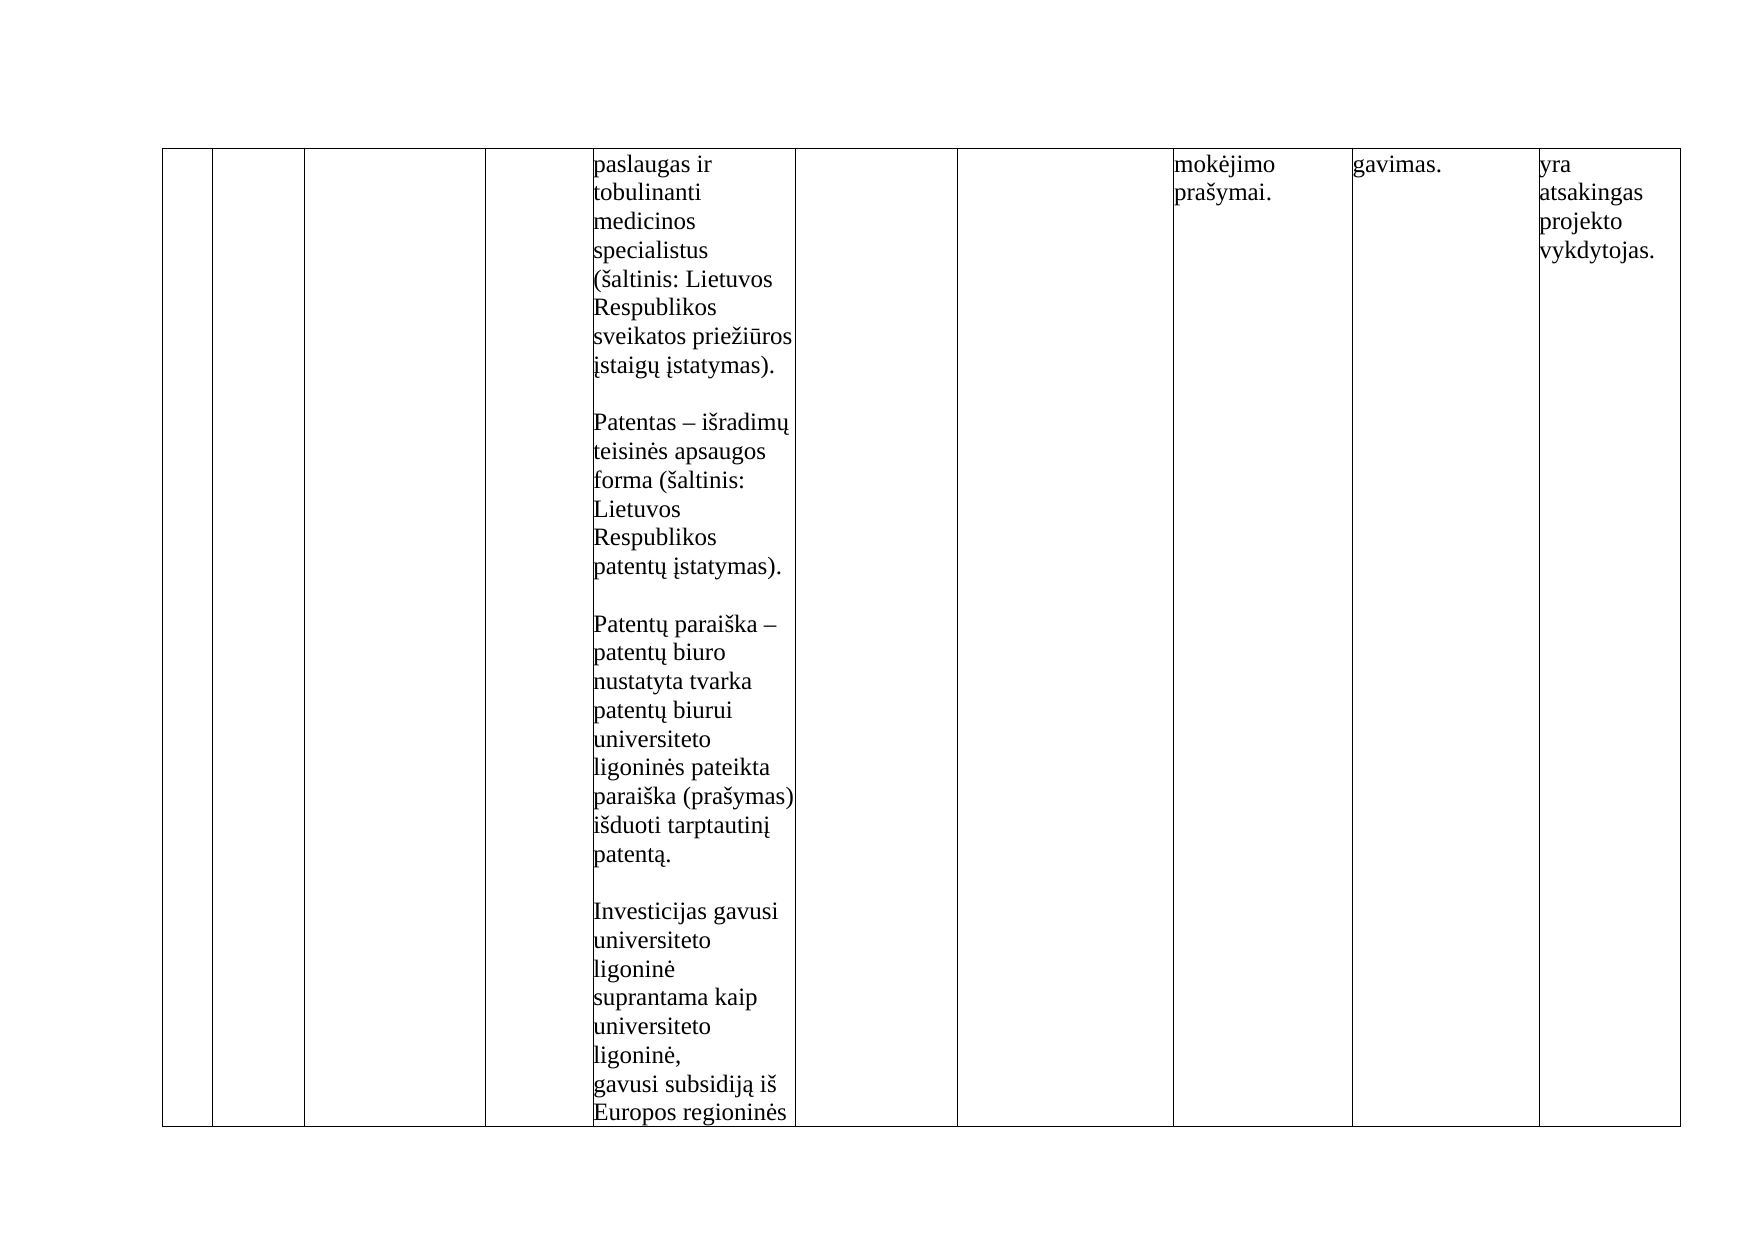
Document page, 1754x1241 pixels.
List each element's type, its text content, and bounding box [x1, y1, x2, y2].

table_cell gavimas. [1353, 149, 1539, 1126]
table_cell [958, 149, 1173, 1126]
table_cell [796, 149, 957, 1126]
table_cell [486, 149, 593, 1126]
table_cell yra atsakingas projekto vykdytojas. [1540, 149, 1680, 1126]
table_cell [305, 149, 485, 1126]
table_cell [163, 149, 212, 1126]
table_cell mokėjimo prašymai. [1174, 149, 1352, 1126]
table_cell [213, 149, 304, 1126]
table_cell paslaugas ir tobulinanti medicinos specialistus (šaltinis: Lietuvos Respublikos sveikatos priežiūros įstaigų įstatymas). Patentas – išradimų teisinės apsaugos forma (šaltinis: Lietuvos Respublikos patentų įstatymas). Patentų paraiška – patentų biuro nustatyta tvarka patentų biurui universiteto ligoninės pateikta paraiška (prašymas) išduoti tarptautinį patentą. Investicijas gavusi universiteto ligoninė suprantama kaip universiteto ligoninė, gavusi subsidiją iš Europos regioninės [594, 149, 795, 1126]
